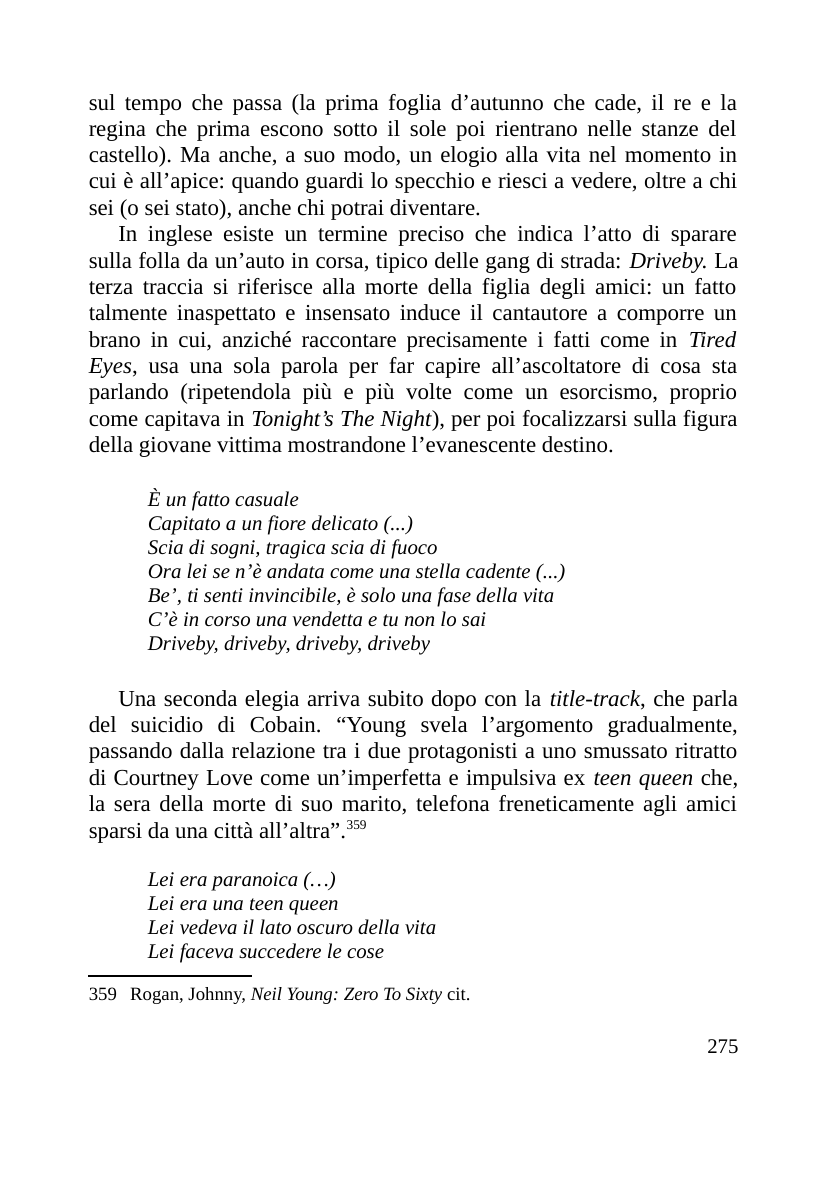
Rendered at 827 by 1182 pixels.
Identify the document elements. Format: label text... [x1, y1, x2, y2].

text Una seconda elegia arriva subito dopo con la title-track, che parla del suicidio di Cobain. “Young svela l’argomento gradualmente, passando dalla relazione tra i due protagonisti a uno smussato ritratto di Courtney Love come un’imperfetta e impulsiva ex teen queen che, la sera della morte di suo marito, telefona freneticamente agli amici sparsi da una città all’altra”. [88, 685, 738, 843]
text Ora lei se n’è andata come una stella cadente (...) [88, 559, 738, 583]
text sul tempo che passa (la prima foglia d’autunno che cade, il re e la regina che prima escono sotto il sole poi rientrano nelle stanze del castello). Ma anche, a suo modo, un elogio alla vita nel momento in cui è all’apice: quando guardi lo specchio e riesci a vedere, oltre a chi sei (o sei stato), anche chi potrai diventare. [88, 88, 738, 220]
text Scia di sogni, tragica scia di fuoco [88, 535, 738, 559]
text In inglese esiste un termine preciso che indica l’atto di sparare sulla folla da un’auto in corsa, tipico delle gang di strada: Driveby. La terza traccia si riferisce alla morte della figlia degli amici: un fatto talmente inaspettato e insensato induce il cantautore a comporre un brano in cui, anziché raccontare precisamente i fatti come in Tired Eyes, usa una sola parola per far capire all’ascoltatore di cosa sta parlando (ripetendola più e più volte come un esorcismo, proprio come capitava in Tonight’s The Night), per poi focalizzarsi sulla figura della giovane vittima mostrandone l’evanescente destino. [88, 220, 738, 457]
text Be’, ti senti invincibile, è solo una fase della vita [88, 583, 738, 607]
text Capitato a un fiore delicato (...) [88, 511, 738, 535]
text Lei era una teen queen [88, 891, 738, 915]
text Rogan, Johnny, Neil Young: Zero To Sixty cit. [88, 982, 738, 1004]
text Lei faceva succedere le cose [88, 939, 738, 963]
text Driveby, driveby, driveby, driveby [88, 631, 738, 655]
text Lei era paranoica (…) [88, 867, 738, 891]
text È un fatto casuale [88, 487, 738, 511]
text Lei vedeva il lato oscuro della vita [88, 915, 738, 939]
text C’è in corso una vendetta e tu non lo sai [88, 607, 738, 631]
